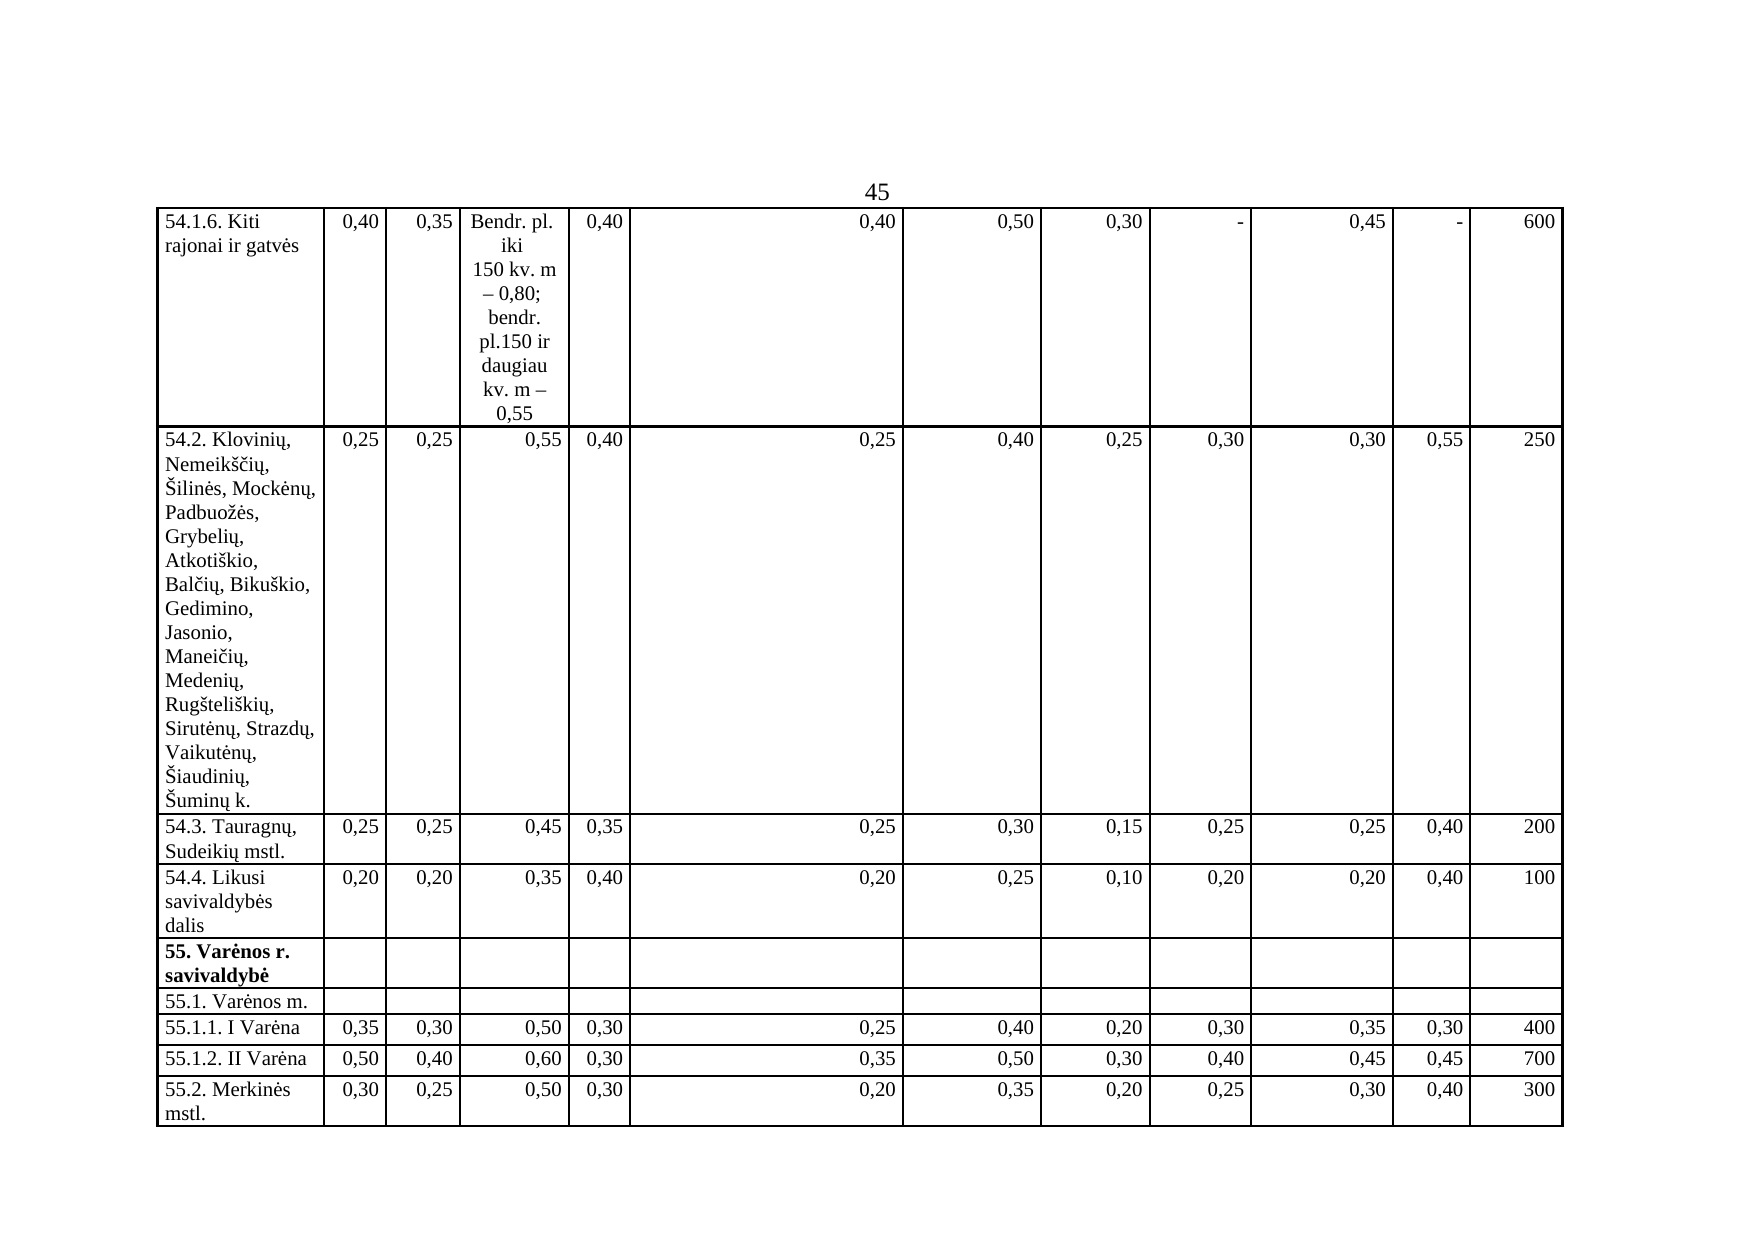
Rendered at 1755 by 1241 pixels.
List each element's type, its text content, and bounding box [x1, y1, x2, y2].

table_cell [1590, 863, 1597, 937]
table_cell [1586, 813, 1590, 863]
table_cell 0,30 [1042, 1046, 1149, 1075]
table_cell 0,30 [570, 1077, 629, 1125]
table_cell 0,40 [1151, 1046, 1250, 1075]
table_cell 54.4. Likusi savivaldybės dalis [159, 865, 323, 937]
table_cell 0,40 [1394, 815, 1469, 863]
table_cell 0,45 [1394, 1046, 1469, 1075]
table_cell 0,20 [1151, 865, 1250, 937]
table_cell 0,55 [1394, 428, 1469, 812]
table_cell 0,30 [1394, 1015, 1469, 1044]
table_cell 0,40 [904, 428, 1040, 812]
table_cell [1590, 987, 1597, 1013]
table_cell 0,25 [387, 1077, 459, 1125]
table_cell 0,40 [325, 209, 385, 425]
table_cell 0,50 [461, 1015, 568, 1044]
table_cell 0,50 [904, 209, 1040, 425]
table_cell 0,35 [387, 209, 459, 425]
table_cell [904, 939, 1040, 987]
table_cell 600 [1471, 209, 1561, 425]
table_cell 55. Varėnos r. savivaldybė [159, 939, 323, 987]
table_cell 0,25 [387, 428, 459, 812]
table_cell [1564, 207, 1586, 425]
table_cell [1586, 863, 1590, 937]
table_cell 0,40 [904, 1015, 1040, 1044]
table_cell 0,30 [570, 1015, 629, 1044]
table_cell 0,20 [1042, 1015, 1149, 1044]
table_cell 0,45 [1252, 209, 1392, 425]
table_cell 55.1. Varėnos m. [159, 989, 323, 1013]
table_cell 0,45 [461, 815, 568, 863]
table_cell 0,30 [1252, 428, 1392, 812]
table_cell 0,20 [1252, 865, 1392, 937]
table_cell 0,40 [570, 865, 629, 937]
table_cell 0,20 [1042, 1077, 1149, 1125]
table_cell 0,25 [1252, 815, 1392, 863]
table_cell - [1394, 209, 1469, 425]
table_cell [1590, 1075, 1597, 1125]
table_cell [1564, 1044, 1586, 1075]
table_cell 0,35 [570, 815, 629, 863]
table_cell [1151, 939, 1250, 987]
table_cell 0,40 [570, 209, 629, 425]
table_cell [1042, 989, 1149, 1013]
table_cell [1564, 425, 1586, 812]
table_cell 0,35 [461, 865, 568, 937]
table_cell 700 [1471, 1046, 1561, 1075]
table_cell 0,40 [1394, 865, 1469, 937]
table_cell 0,25 [631, 815, 902, 863]
table_cell 0,40 [1394, 1077, 1469, 1125]
table_cell 0,35 [1252, 1015, 1392, 1044]
table_cell [387, 989, 459, 1013]
table_cell 0,50 [325, 1046, 385, 1075]
table_cell 0,10 [1042, 865, 1149, 937]
table_cell [1564, 987, 1586, 1013]
table_cell 0,30 [904, 815, 1040, 863]
table_cell 100 [1471, 865, 1561, 937]
table_cell [1590, 1013, 1597, 1044]
table_cell 0,25 [1151, 815, 1250, 863]
table_cell [1564, 813, 1586, 863]
table_cell 0,30 [1042, 209, 1149, 425]
table_cell [1564, 1013, 1586, 1044]
table_cell [1252, 939, 1392, 987]
table_cell [1590, 207, 1597, 425]
table_cell 0,20 [325, 865, 385, 937]
table_cell 0,35 [904, 1077, 1040, 1125]
table_cell 0,30 [325, 1077, 385, 1125]
table_cell 54.1.6. Kiti rajonai ir gatvės [159, 209, 323, 425]
table_cell 0,40 [387, 1046, 459, 1075]
table_cell 0,30 [1151, 1015, 1250, 1044]
table_cell [1471, 989, 1561, 1013]
table_cell 0,20 [631, 865, 902, 937]
table_cell [1471, 939, 1561, 987]
table_cell 300 [1471, 1077, 1561, 1125]
table_cell 0,35 [631, 1046, 902, 1075]
table_cell [1586, 1075, 1590, 1125]
table_cell 400 [1471, 1015, 1561, 1044]
table_cell [1586, 1044, 1590, 1075]
table_cell [1590, 937, 1597, 987]
table_cell [1151, 989, 1250, 1013]
table_cell 0,25 [325, 815, 385, 863]
table_cell 0,40 [570, 428, 629, 812]
table_cell 0,25 [1151, 1077, 1250, 1125]
table_cell 0,20 [387, 865, 459, 937]
table_cell 55.1.1. I Varėna [159, 1015, 323, 1044]
table_cell [325, 989, 385, 1013]
table_cell [1564, 1075, 1586, 1125]
table_cell - [1151, 209, 1250, 425]
table_cell 0,40 [631, 209, 902, 425]
table_cell [631, 989, 902, 1013]
table_cell 0,30 [387, 1015, 459, 1044]
table_cell [1590, 1044, 1597, 1075]
table_cell 54.3. Tauragnų, Sudeikių mstl. [159, 815, 323, 863]
table_cell [1564, 863, 1586, 937]
table_cell 250 [1471, 428, 1561, 812]
table_cell 0,45 [1252, 1046, 1392, 1075]
table_cell [461, 989, 568, 1013]
table_cell 0,55 [461, 428, 568, 812]
table_cell [1586, 207, 1590, 425]
table_cell [904, 989, 1040, 1013]
table_cell [1394, 989, 1469, 1013]
table_cell 55.2. Merkinės mstl. [159, 1077, 323, 1125]
table_cell [1590, 813, 1597, 863]
table_cell [1394, 939, 1469, 987]
table_cell [1586, 1013, 1590, 1044]
table_cell [461, 939, 568, 987]
table_cell 0,20 [631, 1077, 902, 1125]
table_cell 0,50 [904, 1046, 1040, 1075]
table_cell 0,25 [1042, 428, 1149, 812]
table_cell [1590, 425, 1597, 812]
table_cell [325, 939, 385, 987]
table_cell 0,30 [1252, 1077, 1392, 1125]
table_cell 0,25 [631, 428, 902, 812]
table_cell [570, 939, 629, 987]
table_cell [1564, 937, 1586, 987]
table_cell [1586, 987, 1590, 1013]
table_cell 0,30 [1151, 428, 1250, 812]
table_cell 0,15 [1042, 815, 1149, 863]
table_cell [570, 989, 629, 1013]
table_cell 0,60 [461, 1046, 568, 1075]
table_cell [387, 939, 459, 987]
table_cell 0,25 [904, 865, 1040, 937]
table_cell [1252, 989, 1392, 1013]
table_cell 54.2. Klovinių, Nemeikščių, Šilinės, Mockėnų, Padbuožės, Grybelių, Atkotiškio, Balčių, Bikuškio, Gedimino, Jasonio, Maneičių, Medenių, Rugšteliškių, Sirutėnų, Strazdų, Vaikutėnų, Šiaudinių, Šuminų k. [159, 428, 323, 812]
table_cell [1042, 939, 1149, 987]
table_cell 0,25 [325, 428, 385, 812]
table_cell [1586, 937, 1590, 987]
table_cell 0,50 [461, 1077, 568, 1125]
table_cell 0,25 [631, 1015, 902, 1044]
table_cell [631, 939, 902, 987]
table_cell 55.1.2. II Varėna [159, 1046, 323, 1075]
table_cell 0,35 [325, 1015, 385, 1044]
table_cell 0,30 [570, 1046, 629, 1075]
table_cell Bendr. pl. iki 150 kv. m – 0,80; bendr. pl.150 ir daugiau kv. m – 0,55 [461, 209, 568, 425]
table_cell 200 [1471, 815, 1561, 863]
table_cell [1586, 425, 1590, 812]
table_cell 0,25 [387, 815, 459, 863]
